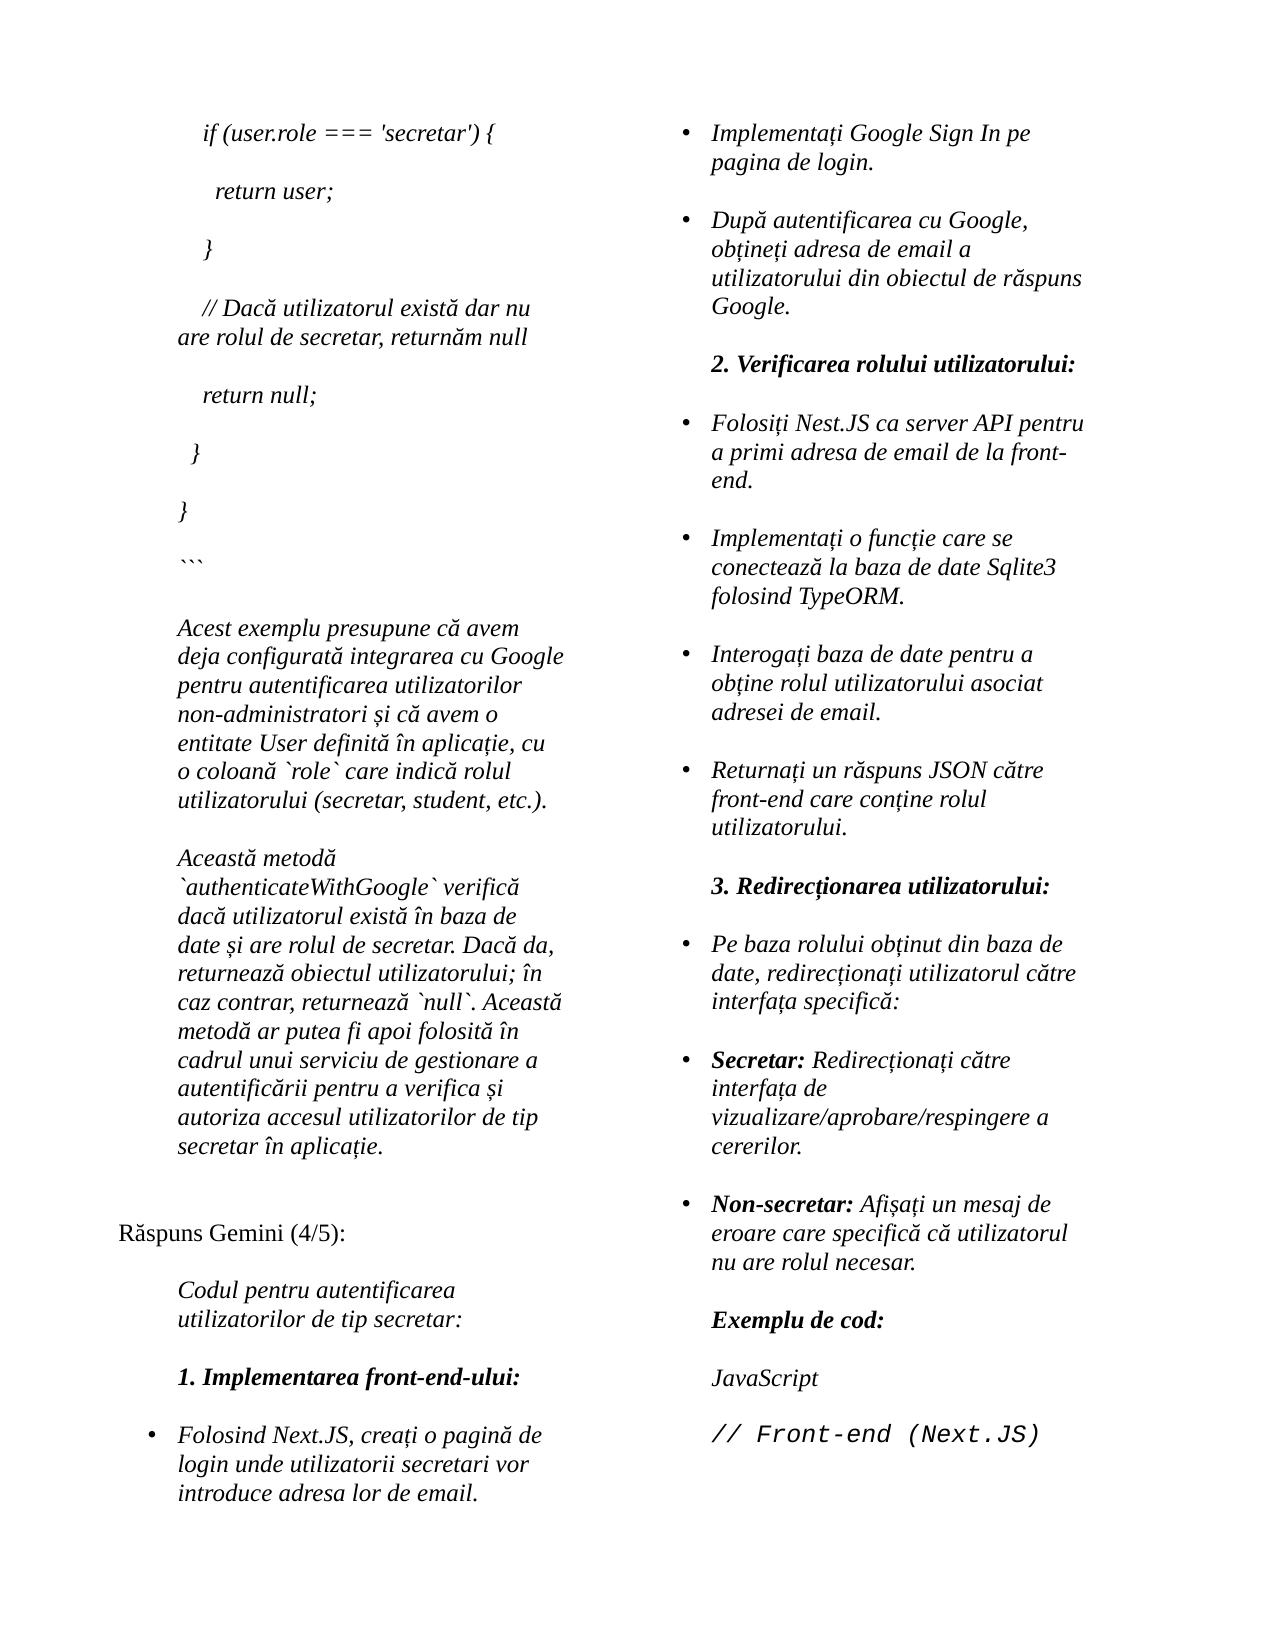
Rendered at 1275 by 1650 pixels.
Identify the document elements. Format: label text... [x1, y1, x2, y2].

list Non-secretar: Afișați un mesaj de eroare care specifică că utilizatorul nu are rolul necesar. [711, 1189, 1098, 1275]
list Secretar: Redirecționați către interfața de vizualizare/aprobare/respingere a cererilor. [711, 1045, 1098, 1160]
list Implementați o funcție care se conectează la baza de date Sqlite3 folosind TypeORM. [711, 523, 1098, 610]
text 1. Implementarea front-end-ului: [177, 1362, 564, 1391]
text return null; [177, 380, 564, 408]
text return user; [177, 176, 564, 205]
list Folosind Next.JS, creați o pagină de login unde utilizatorii secretari vor introduce adresa lor de email. [177, 1421, 564, 1507]
list Pe baza rolului obținut din baza de date, redirecționați utilizatorul către interfața specifică: [711, 929, 1098, 1015]
text 2. Verificarea rolului utilizatorului: [711, 349, 1098, 378]
text Codul pentru autentificarea utilizatorilor de tip secretar: [177, 1275, 564, 1333]
text // Dacă utilizatorul există dar nu are rolul de secretar, returnăm null [177, 293, 564, 350]
text 3. Redirecționarea utilizatorului: [711, 871, 1098, 899]
list Folosiți Nest.JS ca server API pentru a primi adresa de email de la front-end. [711, 408, 1098, 494]
list Interogați baza de date pentru a obține rolul utilizatorului asociat adresei de email. [711, 639, 1098, 726]
text JavaScript [711, 1363, 1098, 1392]
text // Front-end (Next.JS) [711, 1421, 1098, 1450]
text } [177, 438, 564, 467]
text } [177, 234, 564, 263]
text ``` [177, 554, 564, 583]
text Răspuns Gemini (4/5): [118, 1218, 623, 1247]
list După autentificarea cu Google, obțineți adresa de email a utilizatorului din obiectul de răspuns Google. [711, 205, 1098, 320]
text Exemplu de cod: [711, 1305, 1098, 1334]
list Implementați Google Sign In pe pagina de login. [711, 118, 1098, 176]
text Această metodă `authenticateWithGoogle` verifică dacă utilizatorul există în baza de date și are rolul de secretar. Dacă da, returnează obiectul utilizatorului; în caz contrar, returnează `null`. Această metodă ar putea fi apoi folosită în cadrul unui serviciu de gestionare a autentificării pentru a verifica și autoriza accesul utilizatorilor de tip secretar în aplicație. [177, 843, 564, 1160]
text if (user.role === 'secretar') { [177, 118, 564, 147]
text Acest exemplu presupune că avem deja configurată integrarea cu Google pentru autentificarea utilizatorilor non-administratori și că avem o entitate User definită în aplicație, cu o coloană `role` care indică rolul utilizatorului (secretar, student, etc.). [177, 613, 564, 814]
text } [177, 496, 564, 525]
list Returnați un răspuns JSON către front-end care conține rolul utilizatorului. [711, 755, 1098, 841]
